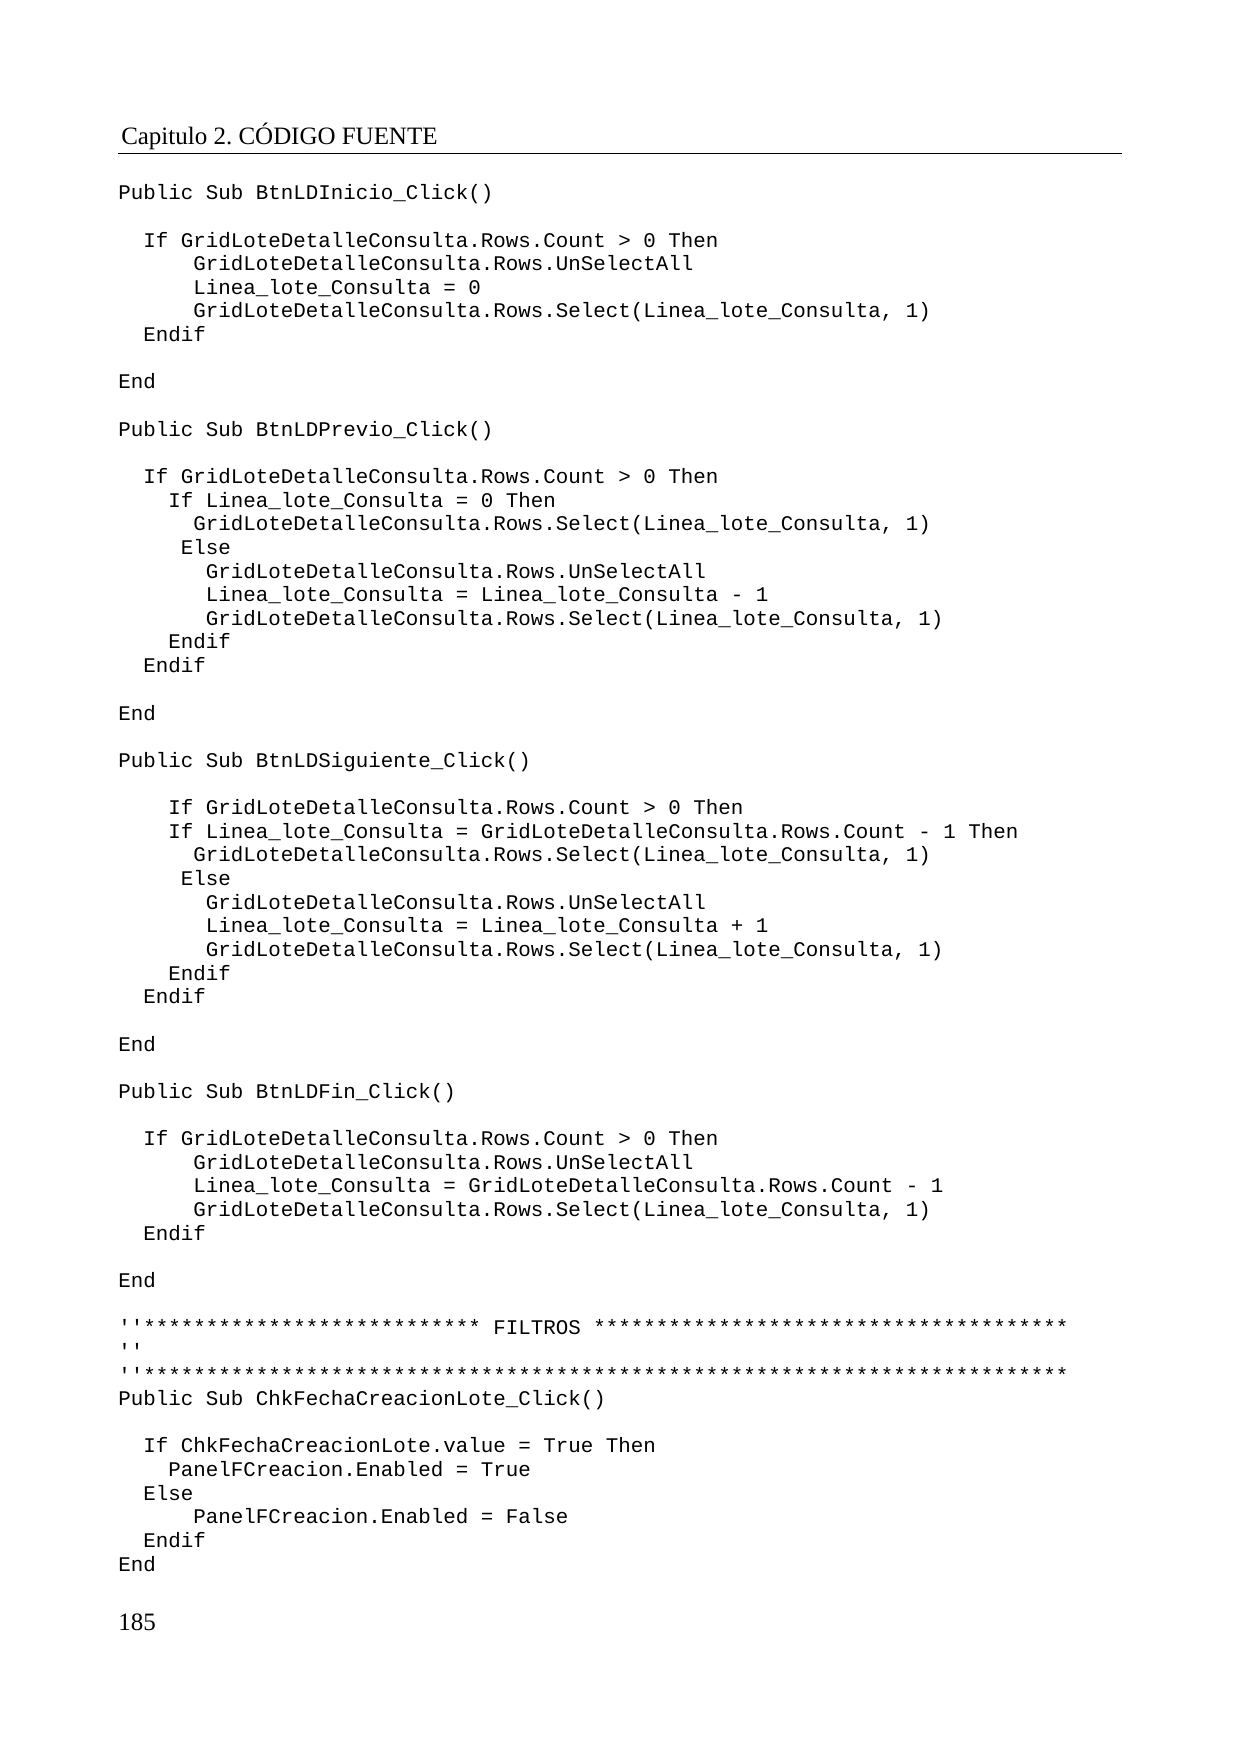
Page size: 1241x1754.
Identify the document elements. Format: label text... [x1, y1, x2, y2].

text End [118, 702, 1122, 726]
text Endif [118, 986, 1122, 1010]
text If GridLoteDetalleConsulta.Rows.Count > 0 Then [118, 1128, 1122, 1152]
text Else [118, 537, 1122, 561]
text End [118, 371, 1122, 395]
text If GridLoteDetalleConsulta.Rows.Count > 0 Then [118, 466, 1122, 490]
text Endif [118, 963, 1122, 986]
text Endif [118, 632, 1122, 655]
text PanelFCreacion.Enabled = False [118, 1506, 1122, 1530]
text Linea_lote_Consulta = Linea_lote_Consulta + 1 [118, 915, 1122, 939]
text Endif [118, 324, 1122, 348]
text GridLoteDetalleConsulta.Rows.Select(Linea_lote_Consulta, 1) [118, 301, 1122, 324]
text ''************************************************************************** [118, 1364, 1122, 1388]
text End [118, 1033, 1122, 1057]
text GridLoteDetalleConsulta.Rows.UnSelectAll [118, 1152, 1122, 1175]
text Linea_lote_Consulta = 0 [118, 277, 1122, 301]
text End [118, 1554, 1122, 1577]
text Endif [118, 655, 1122, 679]
text Else [118, 1483, 1122, 1506]
text PanelFCreacion.Enabled = True [118, 1459, 1122, 1483]
text GridLoteDetalleConsulta.Rows.Select(Linea_lote_Consulta, 1) [118, 844, 1122, 868]
text Endif [118, 1223, 1122, 1246]
text '' [118, 1341, 1122, 1364]
text Linea_lote_Consulta = GridLoteDetalleConsulta.Rows.Count - 1 [118, 1175, 1122, 1199]
text Public Sub BtnLDPrevio_Click() [118, 419, 1122, 442]
text GridLoteDetalleConsulta.Rows.UnSelectAll [118, 253, 1122, 277]
text GridLoteDetalleConsulta.Rows.UnSelectAll [118, 892, 1122, 915]
text GridLoteDetalleConsulta.Rows.Select(Linea_lote_Consulta, 1) [118, 513, 1122, 537]
text If Linea_lote_Consulta = GridLoteDetalleConsulta.Rows.Count - 1 Then [118, 821, 1122, 844]
text If ChkFechaCreacionLote.value = True Then [118, 1436, 1122, 1459]
text Public Sub BtnLDFin_Click() [118, 1081, 1122, 1104]
text GridLoteDetalleConsulta.Rows.UnSelectAll [118, 561, 1122, 584]
text Public Sub BtnLDSiguiente_Click() [118, 750, 1122, 773]
text Linea_lote_Consulta = Linea_lote_Consulta - 1 [118, 584, 1122, 608]
text GridLoteDetalleConsulta.Rows.Select(Linea_lote_Consulta, 1) [118, 1199, 1122, 1223]
text Else [118, 868, 1122, 892]
text Endif [118, 1530, 1122, 1554]
text GridLoteDetalleConsulta.Rows.Select(Linea_lote_Consulta, 1) [118, 939, 1122, 963]
text End [118, 1270, 1122, 1294]
text If GridLoteDetalleConsulta.Rows.Count > 0 Then [118, 229, 1122, 253]
text Public Sub BtnLDInicio_Click() [118, 182, 1122, 206]
text If GridLoteDetalleConsulta.Rows.Count > 0 Then [118, 797, 1122, 821]
text GridLoteDetalleConsulta.Rows.Select(Linea_lote_Consulta, 1) [118, 608, 1122, 632]
text Public Sub ChkFechaCreacionLote_Click() [118, 1388, 1122, 1412]
text If Linea_lote_Consulta = 0 Then [118, 490, 1122, 513]
text ''*************************** FILTROS ************************************** [118, 1317, 1122, 1341]
